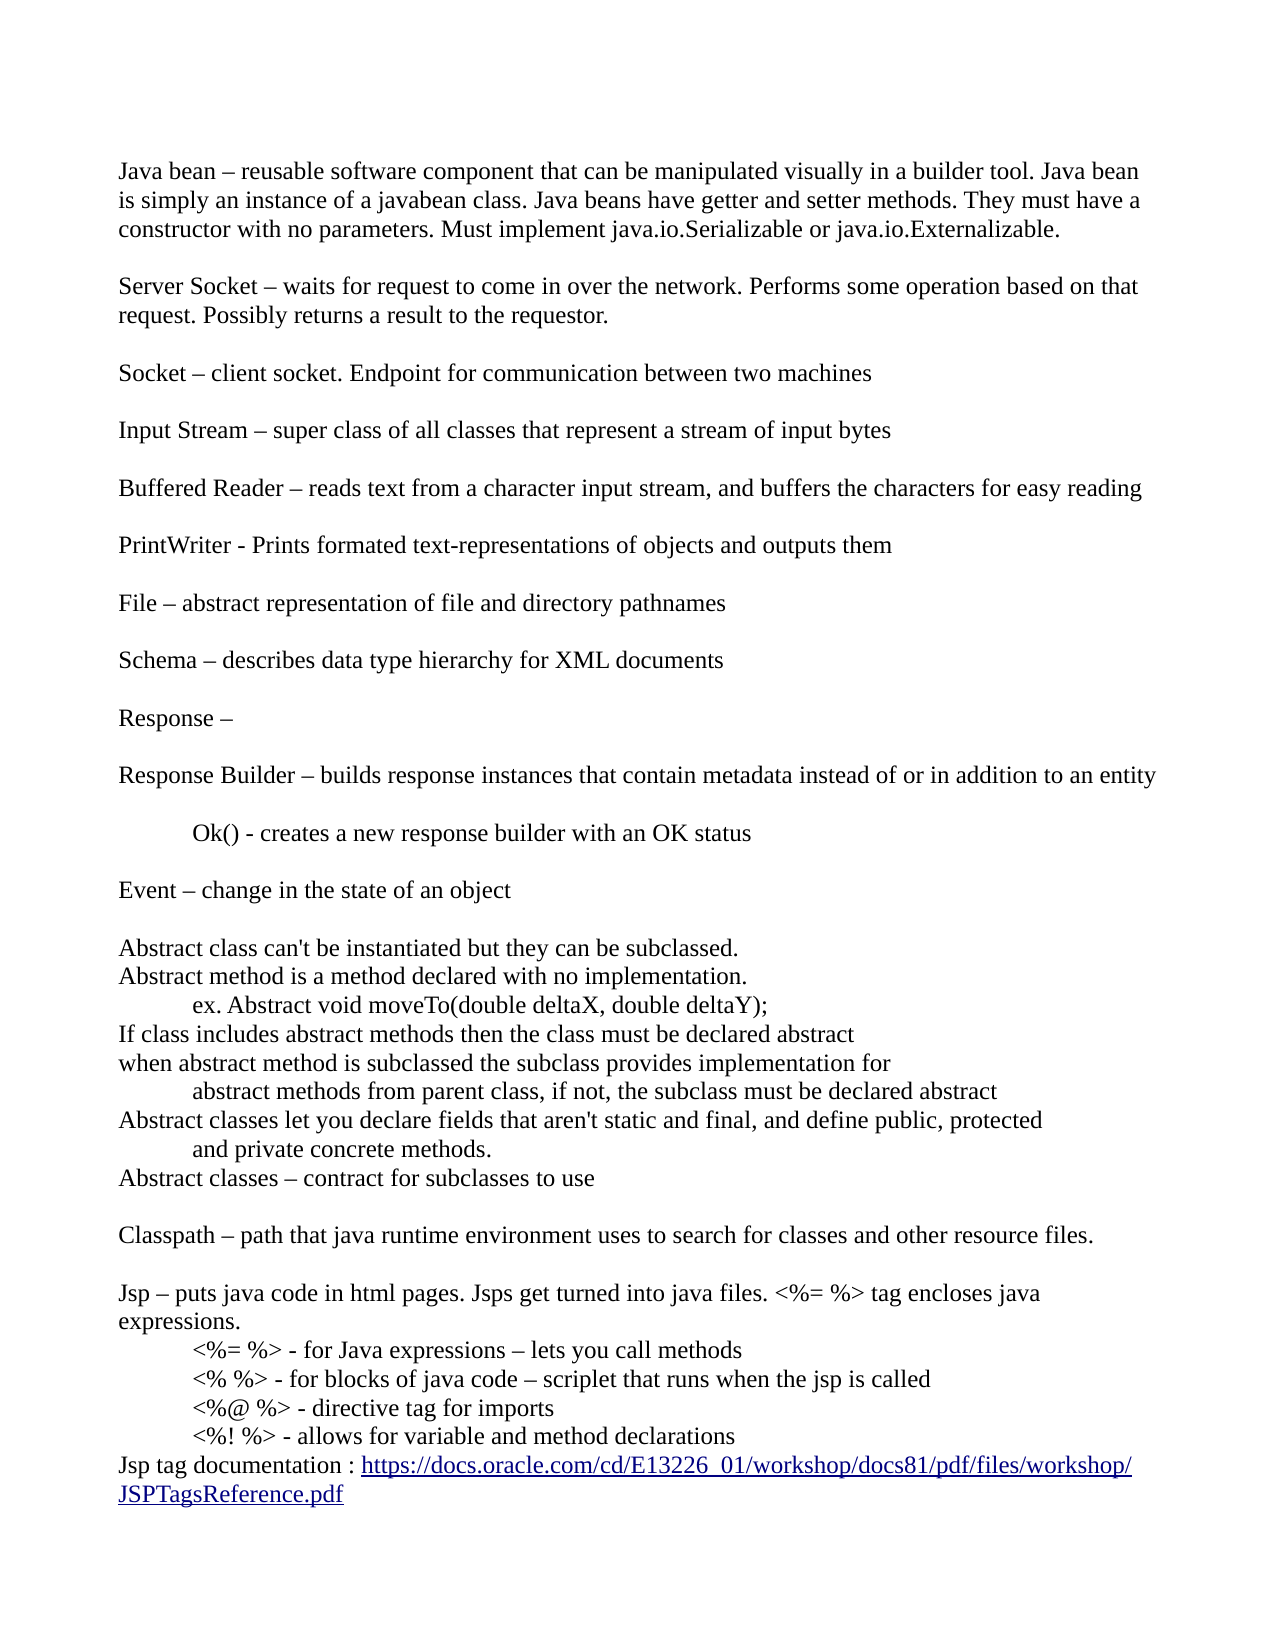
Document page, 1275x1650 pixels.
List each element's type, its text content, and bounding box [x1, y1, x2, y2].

text Ok() - creates a new response builder with an OK status [118, 818, 1157, 846]
text <%! %> - allows for variable and method declarations [118, 1421, 1157, 1450]
text Buffered Reader – reads text from a character input stream, and buffers the characters for easy reading [118, 473, 1157, 501]
text abstract methods from parent class, if not, the subclass must be declared abstract [118, 1076, 1157, 1105]
text and private concrete methods. [118, 1134, 1157, 1163]
text Abstract classes – contract for subclasses to use [118, 1163, 1157, 1191]
text ex. Abstract void moveTo(double deltaX, double deltaY); [118, 990, 1157, 1019]
text <%= %> - for Java expressions – lets you call methods [118, 1335, 1157, 1364]
text Java bean – reusable software component that can be manipulated visually in a builder tool. Java bean is simply an instance of a javabean class. Java beans have getter and setter methods. They must have a constructor with no parameters. Must implement java.io.Serializable or java.io.Externalizable. [118, 156, 1157, 243]
text PrintWriter - Prints formated text-representations of objects and outputs them [118, 530, 1157, 559]
text Jsp – puts java code in html pages. Jsps get turned into java files. <%= %> tag encloses java expressions. [118, 1278, 1157, 1335]
text Classpath – path that java runtime environment uses to search for classes and other resource files. [118, 1220, 1157, 1249]
text when abstract method is subclassed the subclass provides implementation for [118, 1048, 1157, 1076]
text Schema – describes data type hierarchy for XML documents [118, 645, 1157, 674]
text Socket – client socket. Endpoint for communication between two machines [118, 358, 1157, 386]
text Abstract method is a method declared with no implementation. [118, 961, 1157, 990]
text Abstract class can't be instantiated but they can be subclassed. [118, 933, 1157, 961]
text Jsp tag documentation : https://docs.oracle.com/cd/E13226_01/workshop/docs81/pdf/files/workshop/JSPTagsReference.pdf [118, 1450, 1157, 1508]
text Response – [118, 703, 1157, 731]
text Server Socket – waits for request to come in over the network. Performs some operation based on that request. Possibly returns a result to the requestor. [118, 271, 1157, 329]
text Event – change in the state of an object [118, 875, 1157, 904]
text <%@ %> - directive tag for imports [118, 1393, 1157, 1421]
text Response Builder – builds response instances that contain metadata instead of or in addition to an entity [118, 760, 1157, 789]
text File – abstract representation of file and directory pathnames [118, 588, 1157, 616]
text If class includes abstract methods then the class must be declared abstract [118, 1019, 1157, 1048]
text Input Stream – super class of all classes that represent a stream of input bytes [118, 415, 1157, 444]
text <% %> - for blocks of java code – scriplet that runs when the jsp is called [118, 1364, 1157, 1393]
text Abstract classes let you declare fields that aren't static and final, and define public, protected [118, 1105, 1157, 1134]
